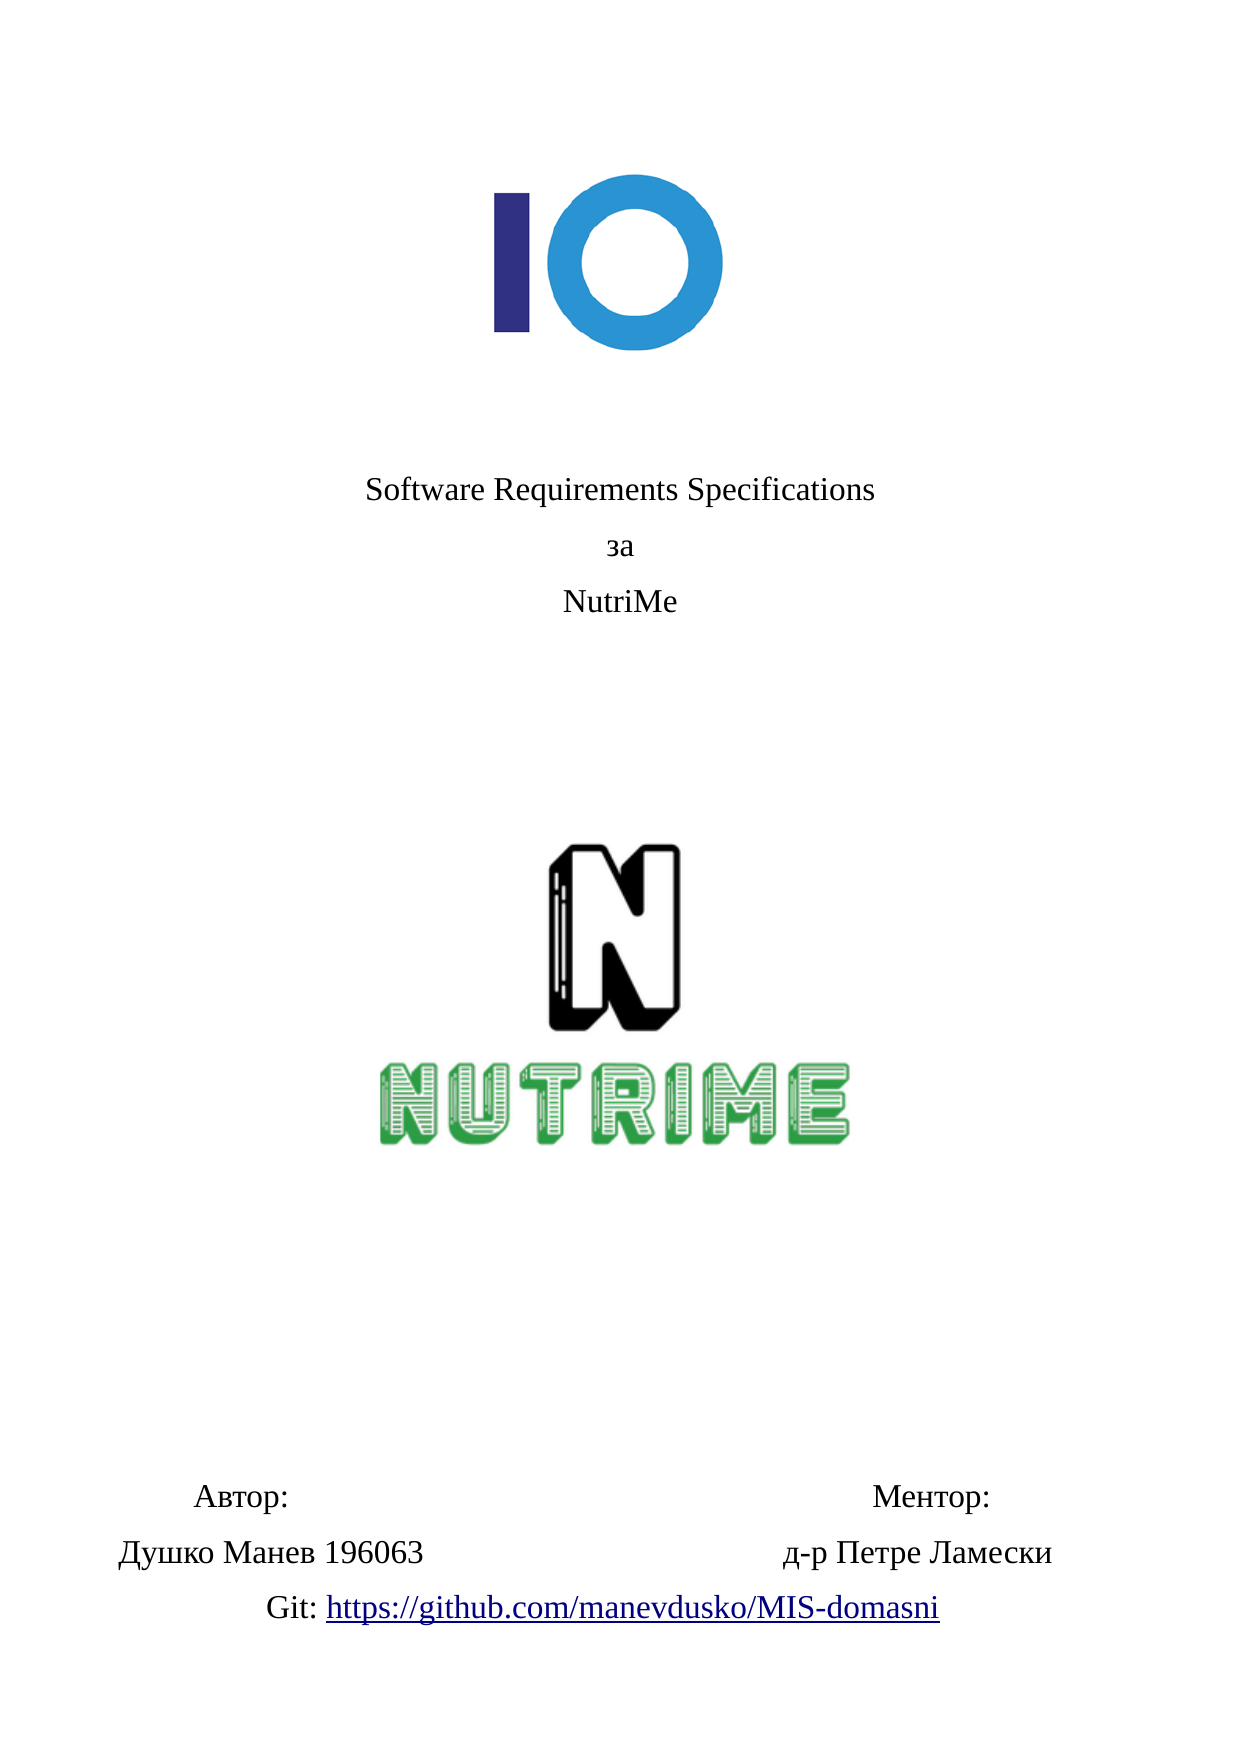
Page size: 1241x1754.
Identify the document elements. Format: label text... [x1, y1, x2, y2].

text Software Requirements Specifications [118, 469, 1122, 507]
text Автор: Ментор: [118, 1476, 1122, 1514]
picture [465, 120, 749, 404]
text Git: https://github.com/manevdusko/MIS-domasni [118, 1588, 1122, 1626]
text NutriMe [118, 581, 1122, 619]
picture [343, 774, 878, 1174]
text за [118, 525, 1122, 563]
text Душко Манев 196063 д-р Петре Ламески [118, 1532, 1122, 1570]
